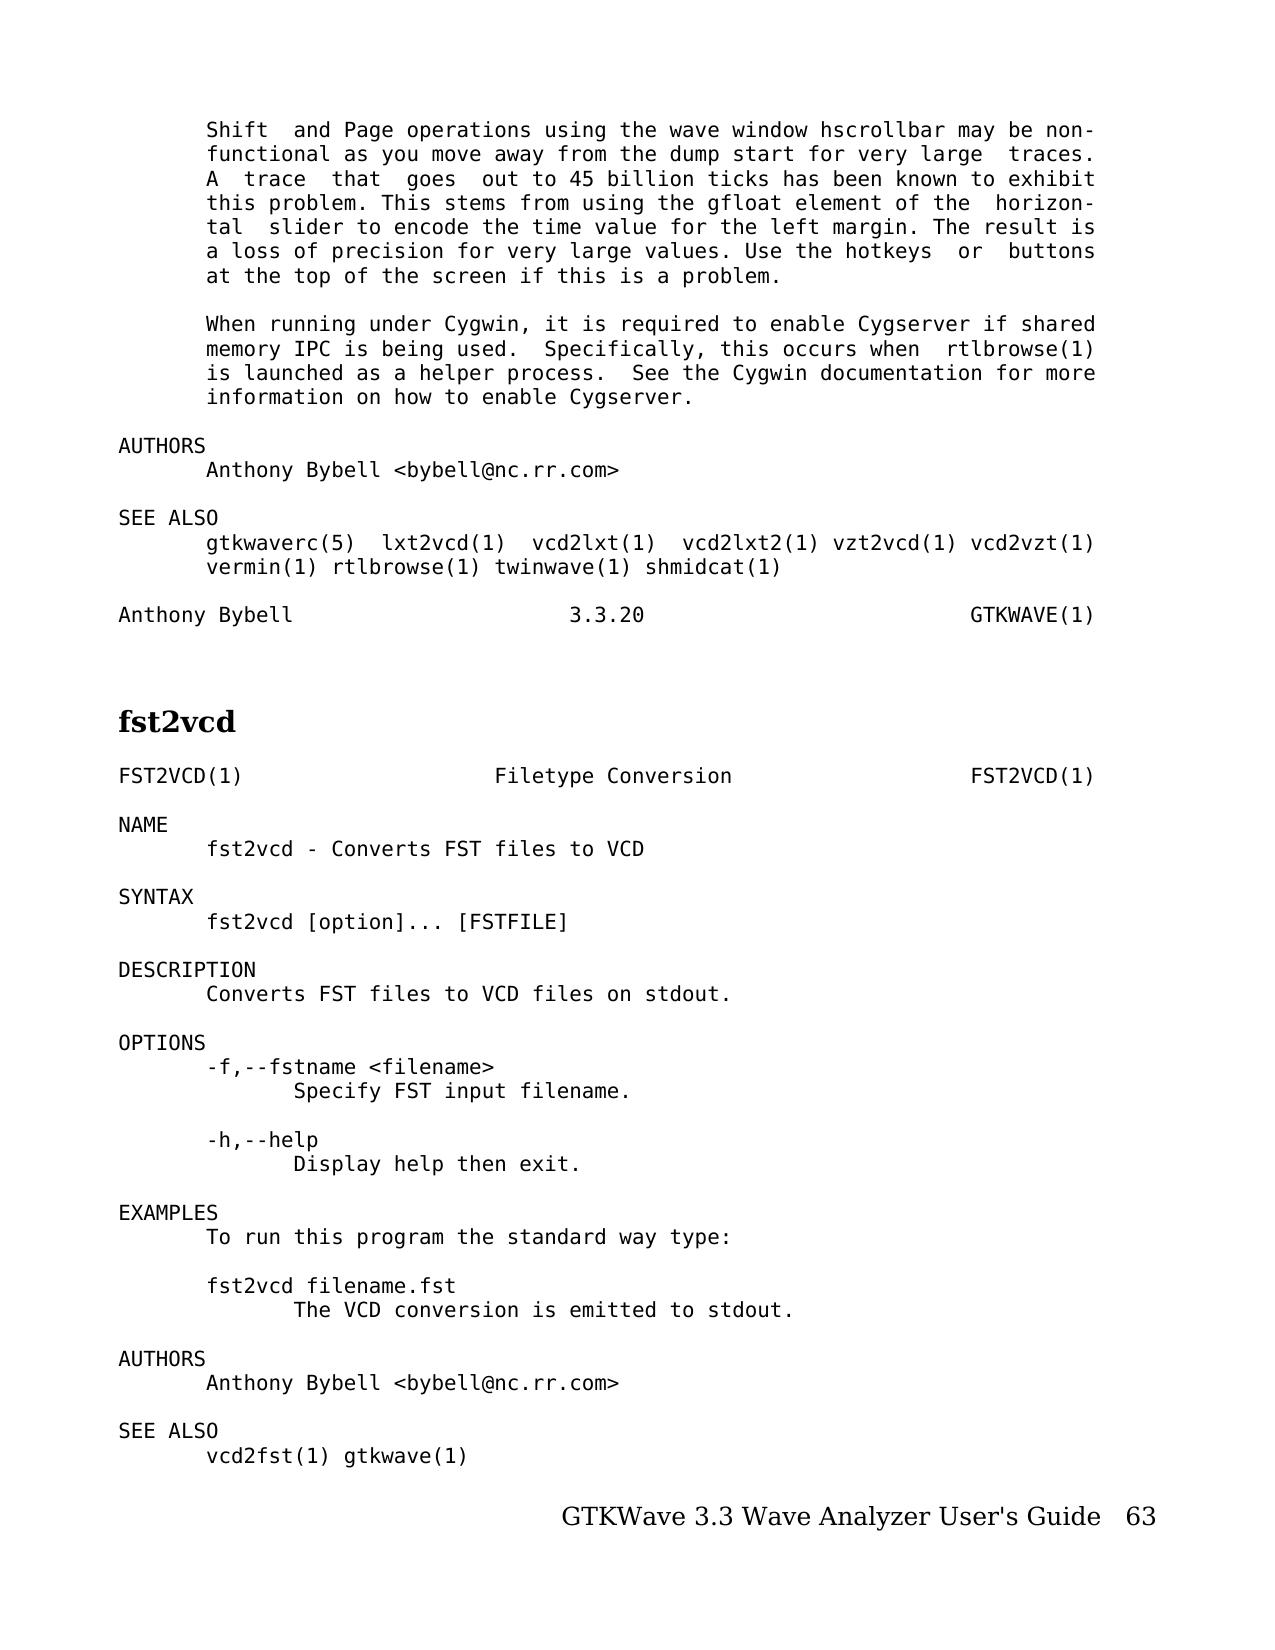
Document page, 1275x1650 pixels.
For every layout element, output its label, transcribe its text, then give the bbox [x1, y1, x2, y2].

text Specify FST input filename. [118, 1079, 1157, 1104]
text Shift and Page operations using the wave window hscrollbar may be non- [118, 118, 1157, 142]
text Anthony Bybell <bybell@nc.rr.com> [118, 458, 1157, 482]
text SEE ALSO [118, 1419, 1157, 1444]
text fst2vcd filename.fst [118, 1274, 1157, 1298]
text OPTIONS [118, 1031, 1157, 1055]
text gtkwaverc(5) lxt2vcd(1) vcd2lxt(1) vcd2lxt2(1) vzt2vcd(1) vcd2vzt(1) [118, 531, 1157, 555]
text NAME [118, 813, 1157, 837]
text To run this program the standard way type: [118, 1225, 1157, 1249]
text DESCRIPTION [118, 958, 1157, 982]
text AUTHORS [118, 434, 1157, 458]
text at the top of the screen if this is a problem. [118, 264, 1157, 288]
text Display help then exit. [118, 1152, 1157, 1177]
text The VCD conversion is emitted to stdout. [118, 1298, 1157, 1322]
text this problem. This stems from using the gfloat element of the horizon- [118, 191, 1157, 215]
text vcd2fst(1) gtkwave(1) [118, 1444, 1157, 1468]
text Anthony Bybell <bybell@nc.rr.com> [118, 1371, 1157, 1395]
text -f,--fstname <filename> [118, 1055, 1157, 1079]
text When running under Cygwin, it is required to enable Cygserver if shared [118, 312, 1157, 337]
text A trace that goes out to 45 billion ticks has been known to exhibit [118, 167, 1157, 191]
text tal slider to encode the time value for the left margin. The result is [118, 215, 1157, 239]
text AUTHORS [118, 1347, 1157, 1371]
text Anthony Bybell 3.3.20 GTKWAVE(1) [118, 603, 1157, 628]
text is launched as a helper process. See the Cygwin documentation for more [118, 361, 1157, 385]
text -h,--help [118, 1128, 1157, 1152]
text vermin(1) rtlbrowse(1) twinwave(1) shmidcat(1) [118, 555, 1157, 579]
text SYNTAX [118, 885, 1157, 910]
text memory IPC is being used. Specifically, this occurs when rtlbrowse(1) [118, 337, 1157, 361]
text information on how to enable Cygserver. [118, 385, 1157, 409]
text Converts FST files to VCD files on stdout. [118, 982, 1157, 1007]
text functional as you move away from the dump start for very large traces. [118, 142, 1157, 167]
text fst2vcd [118, 706, 1157, 740]
text SEE ALSO [118, 506, 1157, 531]
text fst2vcd [option]... [FSTFILE] [118, 910, 1157, 934]
text a loss of precision for very large values. Use the hotkeys or buttons [118, 239, 1157, 264]
text EXAMPLES [118, 1201, 1157, 1225]
text FST2VCD(1) Filetype Conversion FST2VCD(1) [118, 764, 1157, 788]
text fst2vcd - Converts FST files to VCD [118, 837, 1157, 861]
